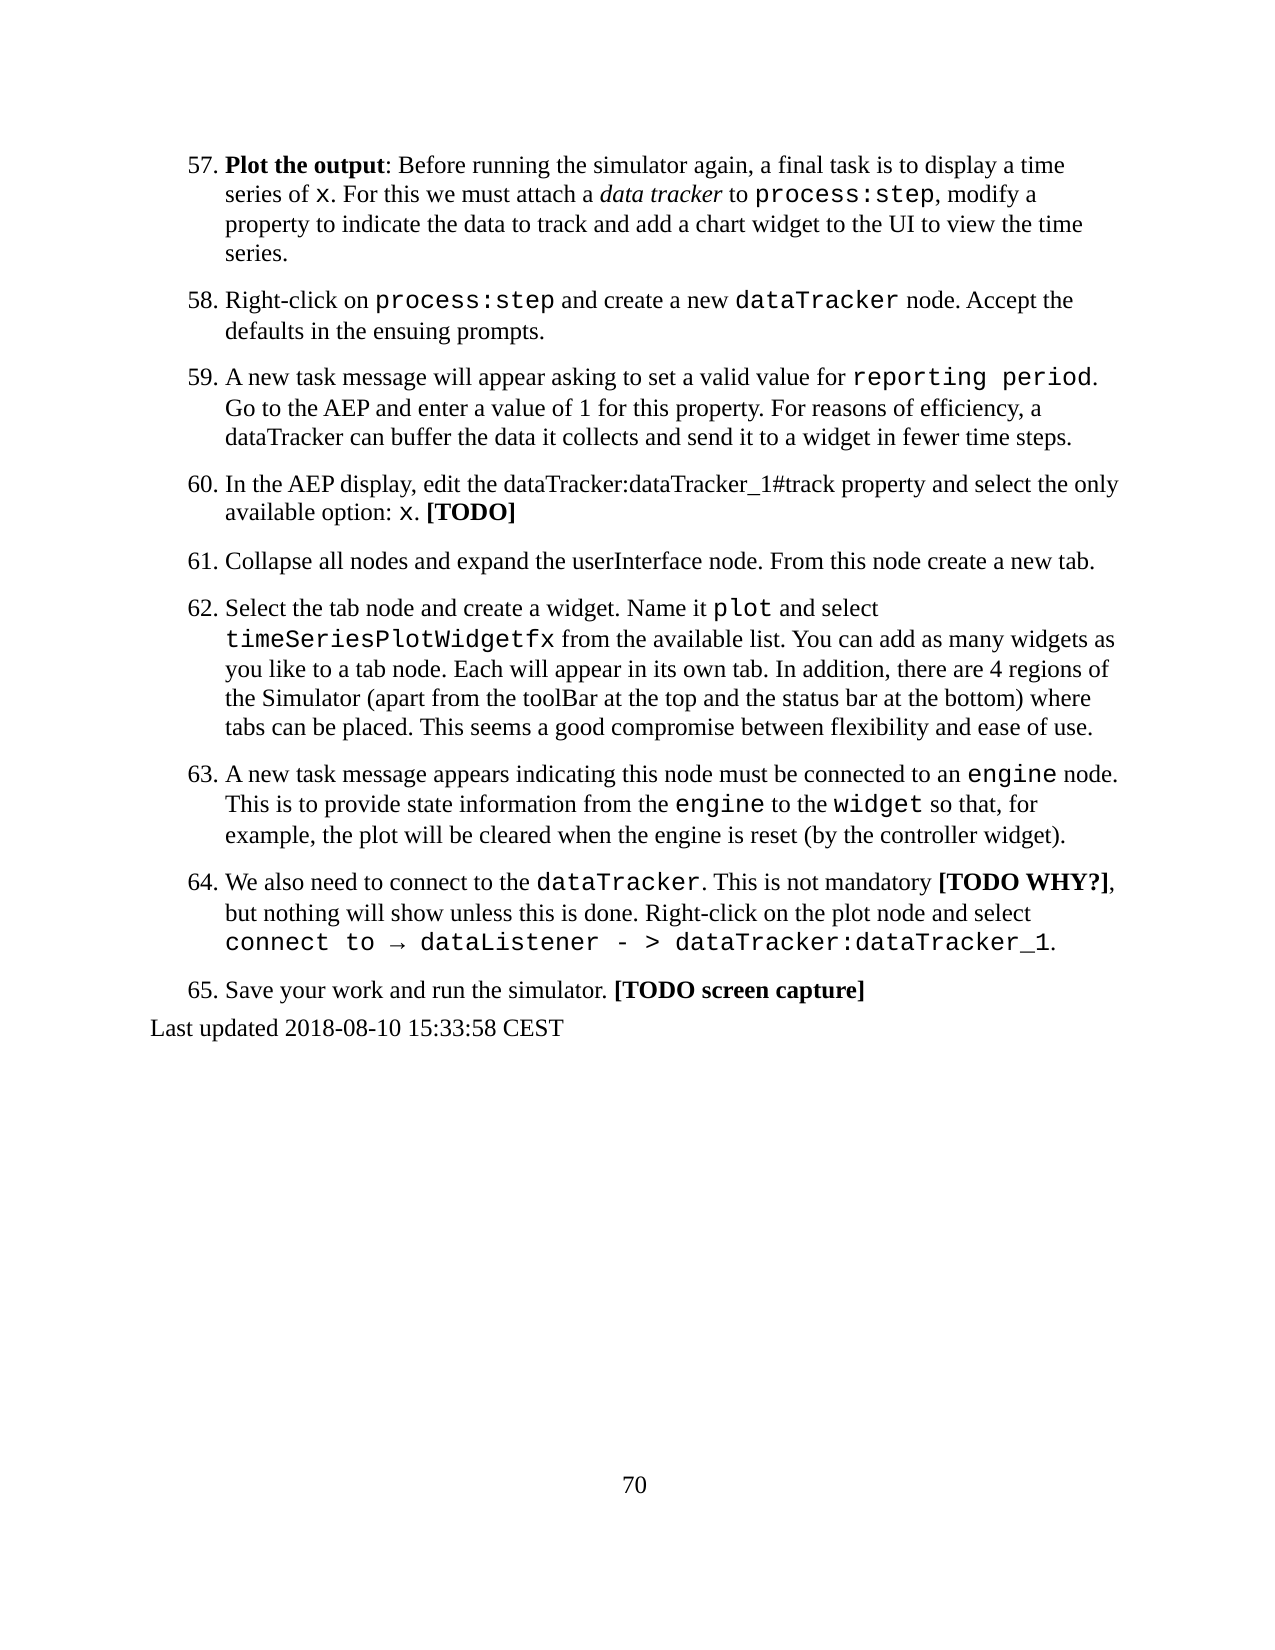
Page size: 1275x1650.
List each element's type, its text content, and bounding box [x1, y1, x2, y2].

list A new task message will appear asking to set a valid value for reporting period. Go to the AEP and enter a value of 1 for this property. For reasons of efficiency, a dataTracker can buffer the data it collects and send it to a widget in fewer time steps. [187, 362, 1125, 451]
text Last updated 2018-08-10 15:33:58 CEST [150, 1013, 1125, 1042]
list Collapse all nodes and expand the userInterface node. From this node create a new tab. [187, 546, 1125, 575]
list Select the tab node and create a widget. Name it plot and select timeSeriesPlotWidgetfx from the available list. You can add as many widgets as you like to a tab node. Each will appear in its own tab. In addition, there are 4 regions of the Simulator (apart from the toolBar at the top and the status bar at the bottom) where tabs can be placed. This seems a good compromise between flexibility and ease of use. [187, 593, 1125, 741]
list Plot the output: Before running the simulator again, a final task is to display a time series of x. For this we must attach a data tracker to process:step, modify a property to indicate the data to track and add a chart widget to the UI to view the time series. [187, 150, 1125, 267]
list In the AEP display, edit the dataTracker:dataTracker_1#track property and select the only available option: x. [TODO] [187, 469, 1125, 528]
list Save your work and run the simulator. [TODO screen capture] [187, 975, 1125, 1004]
list We also need to connect to the dataTracker. This is not mandatory [TODO WHY?], but nothing will show unless this is done. Right-click on the plot node and select connect to → dataListener - > dataTracker:dataTracker_1. [187, 867, 1125, 957]
list A new task message appears indicating this node must be connected to an engine node. This is to provide state information from the engine to the widget so that, for example, the plot will be cleared when the engine is reset (by the controller widget). [187, 759, 1125, 849]
list Right-click on process:step and create a new dataTracker node. Accept the defaults in the ensuing prompts. [187, 285, 1125, 344]
